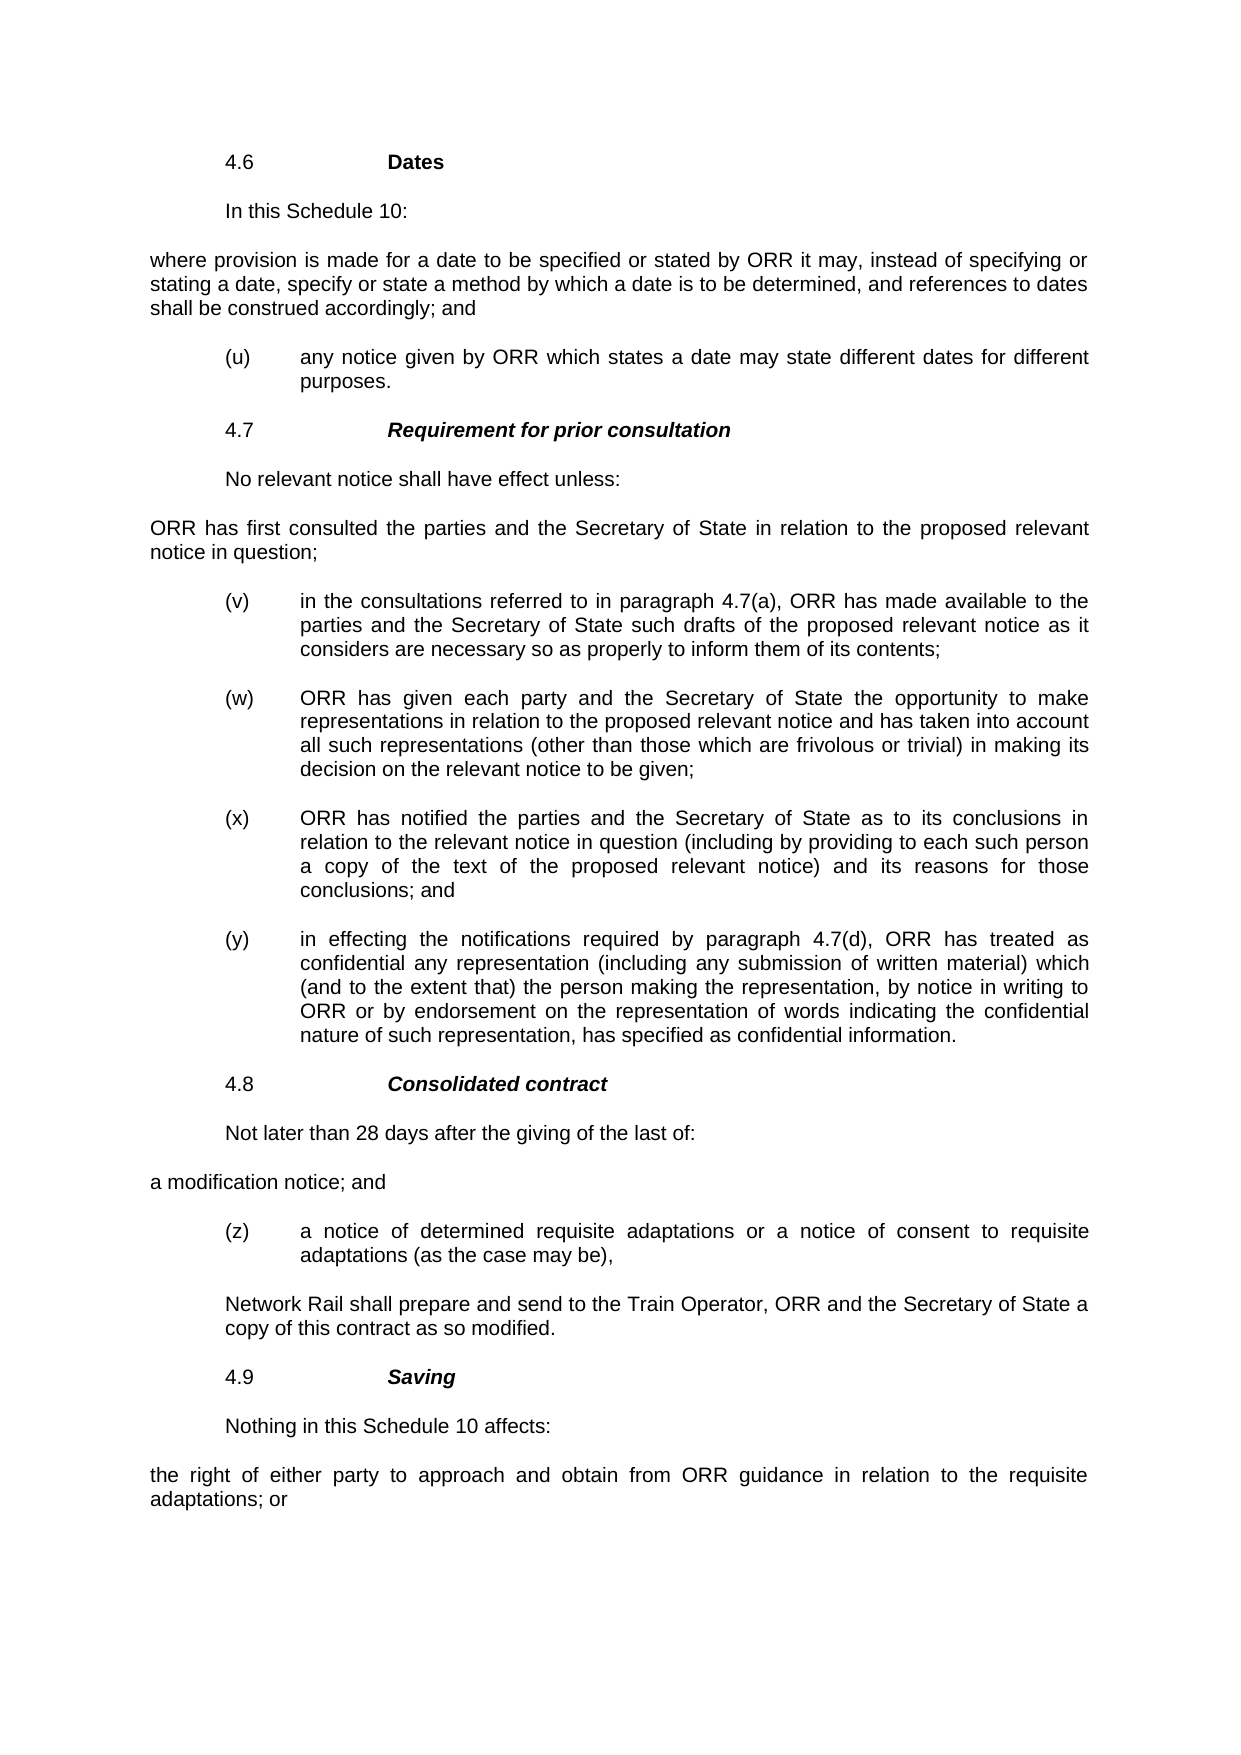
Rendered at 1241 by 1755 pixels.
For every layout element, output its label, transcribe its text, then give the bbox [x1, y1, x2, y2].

subtitle where provision is made for a date to be specified or stated by ORR it may, instead of specifying or stating a date, specify or state a method by which a date is to be determined, and references to dates shall be construed accordingly; and [150, 248, 1090, 320]
text Network Rail shall prepare and send to the Train Operator, ORR and the Secretary of State a copy of this contract as so modified. [225, 1292, 1090, 1339]
subtitle in the consultations referred to in paragraph 4.7(a), ORR has made available to the parties and the Secretary of State such drafts of the proposed relevant notice as it considers are necessary so as properly to inform them of its contents; [225, 588, 1090, 660]
list Requirement for prior consultation [225, 418, 1090, 442]
subtitle ORR has given each party and the Secretary of State the opportunity to make representations in relation to the proposed relevant notice and has taken into account all such representations (other than those which are frivolous or trivial) in making its decision on the relevant notice to be given; [225, 685, 1090, 781]
text In this Schedule 10: [225, 199, 1090, 223]
subtitle ORR has notified the parties and the Secretary of State as to its conclusions in relation to the relevant notice in question (including by providing to each such person a copy of the text of the proposed relevant notice) and its reasons for those conclusions; and [225, 806, 1090, 902]
subtitle in effecting the notifications required by paragraph 4.7(d), ORR has treated as confidential any representation (including any submission of written material) which (and to the extent that) the person making the representation, by notice in writing to ORR or by endorsement on the representation of words indicating the confidential nature of such representation, has specified as confidential information. [225, 927, 1090, 1047]
list Dates [225, 150, 1090, 174]
text Nothing in this Schedule 10 affects: [225, 1413, 1090, 1437]
list Consolidated contract [225, 1072, 1090, 1096]
text Not later than 28 days after the giving of the last of: [225, 1121, 1090, 1145]
subtitle a modification notice; and [150, 1170, 1090, 1194]
subtitle ORR has first consulted the parties and the Secretary of State in relation to the proposed relevant notice in question; [150, 516, 1090, 563]
subtitle any notice given by ORR which states a date may state different dates for different purposes. [225, 345, 1090, 393]
subtitle a notice of determined requisite adaptations or a notice of consent to requisite adaptations (as the case may be), [225, 1219, 1090, 1267]
list Saving [225, 1364, 1090, 1388]
text No relevant notice shall have effect unless: [225, 467, 1090, 491]
subtitle the right of either party to approach and obtain from ORR guidance in relation to the requisite adaptations; or [150, 1462, 1090, 1510]
